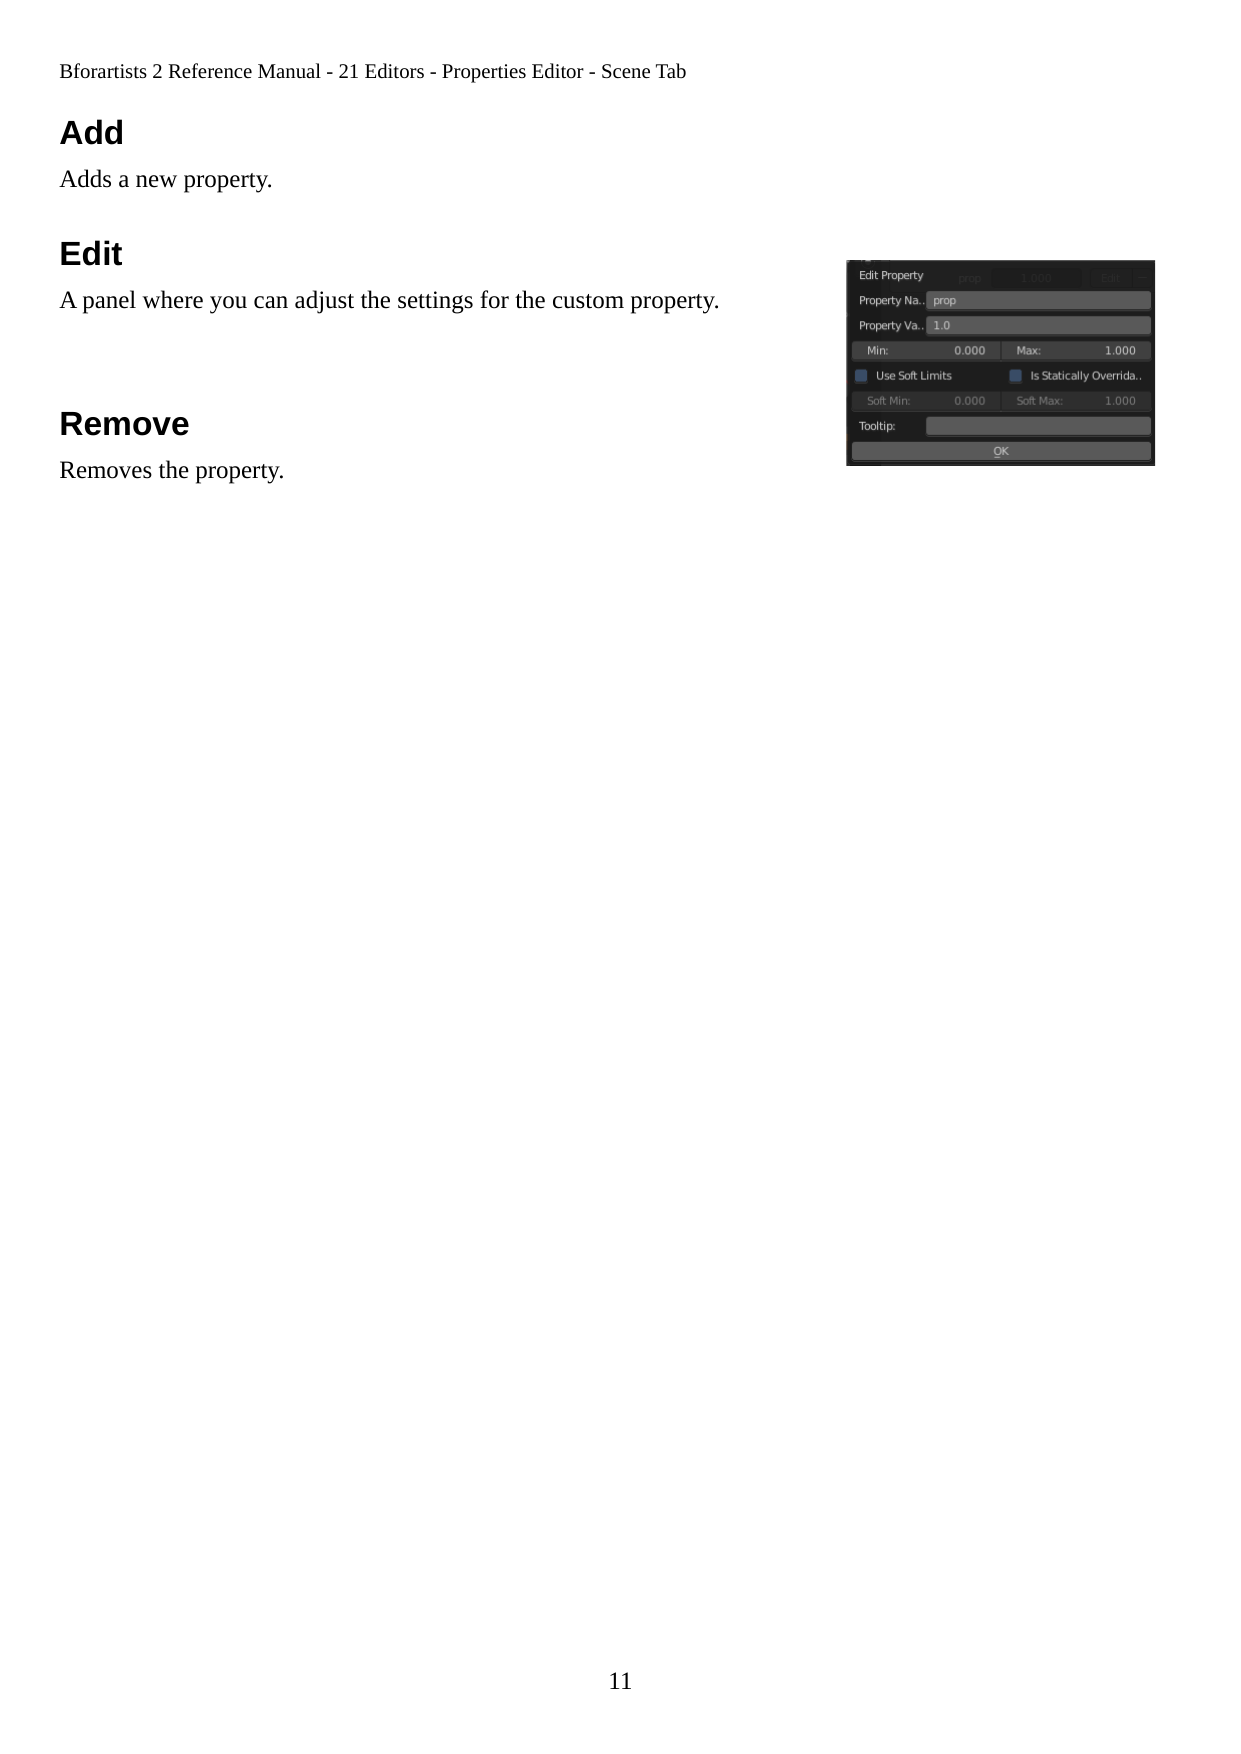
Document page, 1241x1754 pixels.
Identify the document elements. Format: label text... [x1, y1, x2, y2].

text Removes the property. [59, 455, 1181, 484]
subtitle Edit [59, 234, 1181, 272]
subtitle [1156, 404, 1181, 442]
text Adds a new property. [59, 164, 1181, 192]
subtitle Add [59, 113, 1181, 151]
text A panel where you can adjust the settings for the custom property. [59, 285, 846, 313]
picture [846, 260, 1156, 466]
subtitle Remove [59, 404, 846, 442]
